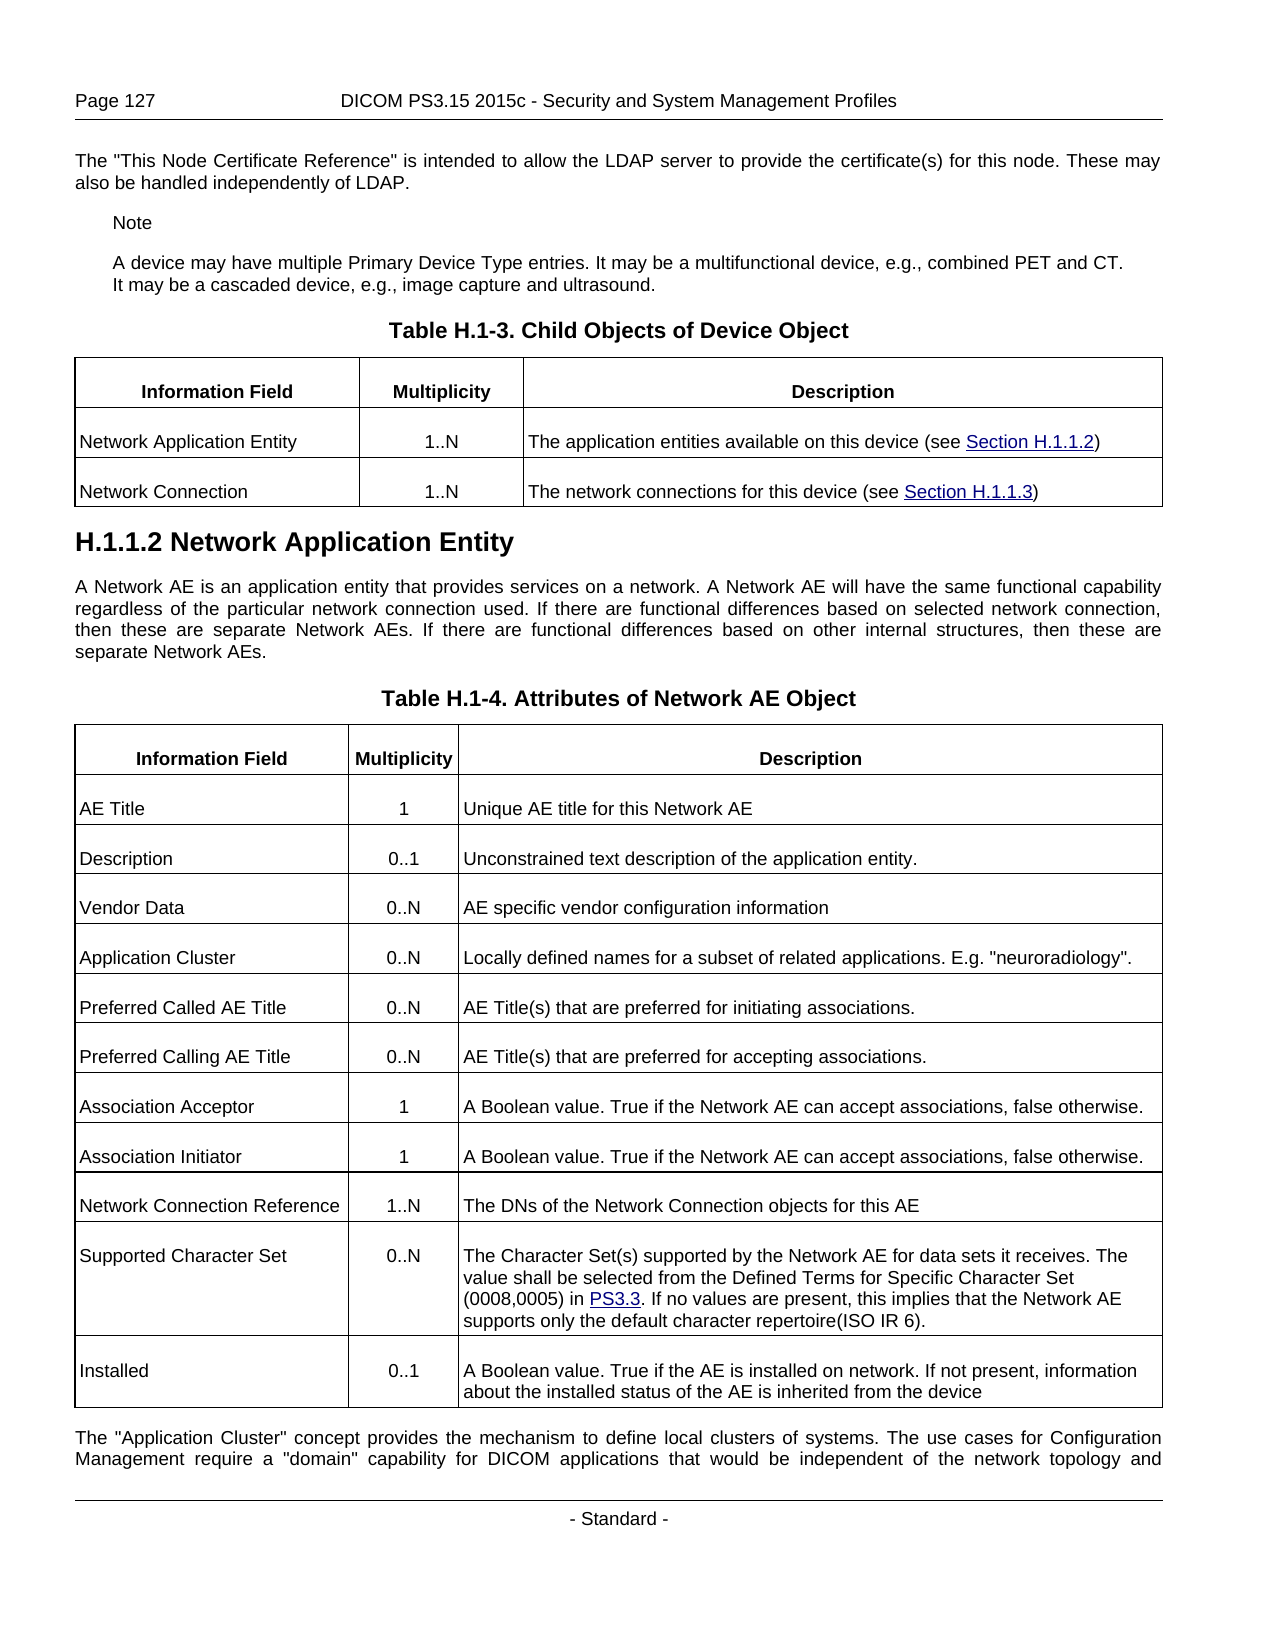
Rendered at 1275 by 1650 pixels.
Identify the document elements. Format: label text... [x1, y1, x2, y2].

table_header Description [459, 725, 1162, 774]
text A Network AE is an application entity that provides services on a network. A Network AE will have the same functional capability regardless of the particular network connection used. If there are functional differences based on selected network connection, then these are separate Network AEs. If there are functional differences based on other internal structures, then these are separate Network AEs. [75, 576, 1162, 662]
table_cell 1 [349, 1123, 458, 1171]
table_cell A Boolean value. True if the AE is installed on network. If not present, information about the installed status of the AE is inherited from the device [459, 1336, 1162, 1407]
table_cell Installed [76, 1336, 348, 1407]
table_cell 0..N [349, 924, 458, 973]
table_cell 1 [349, 775, 458, 823]
table_cell The application entities available on this device (see Section H.1.1.2) [524, 408, 1162, 457]
table_header Multiplicity [349, 725, 458, 774]
table_cell Application Cluster [76, 924, 348, 973]
table_cell The network connections for this device (see Section H.1.1.3) [524, 458, 1162, 506]
table_cell 0..N [349, 1222, 458, 1335]
table_cell The DNs of the Network Connection objects for this AE [459, 1173, 1162, 1221]
table_cell A Boolean value. True if the Network AE can accept associations, false otherwise. [459, 1073, 1162, 1122]
table_cell Network Application Entity [76, 408, 359, 457]
text H.1.1.2 Network Application Entity [75, 526, 1162, 557]
table_cell 0..1 [349, 1336, 458, 1407]
table_cell Locally defined names for a subset of related applications. E.g. "neuroradiology". [459, 924, 1162, 973]
table_cell 1..N [360, 408, 523, 457]
table_cell Association Initiator [76, 1123, 348, 1171]
text The "This Node Certificate Reference" is intended to allow the LDAP server to provide the certificate(s) for this node. These may also be handled independently of LDAP. [75, 150, 1162, 193]
text A device may have multiple Primary Device Type entries. It may be a multifunctional device, e.g., combined PET and CT. It may be a cascaded device, e.g., image capture and ultrasound. [112, 252, 1125, 295]
table_cell 0..N [349, 1023, 458, 1072]
text Note [112, 212, 1125, 233]
table_cell Unconstrained text description of the application entity. [459, 825, 1162, 873]
table_cell Network Connection Reference [76, 1173, 348, 1221]
table_header Information Field [76, 725, 348, 774]
table_cell AE specific vendor configuration information [459, 874, 1162, 923]
text The "Application Cluster" concept provides the mechanism to define local clusters of systems. The use cases for Configuration Management require a "domain" capability for DICOM applications that would be independent of the network topology and [75, 1426, 1162, 1469]
text Table H.1-3. Child Objects of Device Object [75, 318, 1162, 344]
table_cell 1..N [349, 1173, 458, 1221]
table_cell A Boolean value. True if the Network AE can accept associations, false otherwise. [459, 1123, 1162, 1171]
table_cell 0..N [349, 974, 458, 1022]
table_cell Preferred Called AE Title [76, 974, 348, 1022]
table_cell Supported Character Set [76, 1222, 348, 1335]
table_header Description [524, 358, 1162, 407]
table_cell The Character Set(s) supported by the Network AE for data sets it receives. The value shall be selected from the Defined Terms for Specific Character Set (0008,0005) in PS3.3. If no values are present, this implies that the Network AE supports only the default character repertoire(ISO IR 6). [459, 1222, 1162, 1335]
table_cell Network Connection [76, 458, 359, 506]
table_cell Description [76, 825, 348, 873]
text Table H.1-4. Attributes of Network AE Object [75, 685, 1162, 711]
table_cell AE Title [76, 775, 348, 823]
table_cell 1 [349, 1073, 458, 1122]
table_cell 1..N [360, 458, 523, 506]
table_cell 0..N [349, 874, 458, 923]
table_header Multiplicity [360, 358, 523, 407]
table_cell Unique AE title for this Network AE [459, 775, 1162, 823]
table_header Information Field [76, 358, 359, 407]
table_cell Association Acceptor [76, 1073, 348, 1122]
table_cell Preferred Calling AE Title [76, 1023, 348, 1072]
table_cell AE Title(s) that are preferred for initiating associations. [459, 974, 1162, 1022]
table_cell AE Title(s) that are preferred for accepting associations. [459, 1023, 1162, 1072]
table_cell 0..1 [349, 825, 458, 873]
table_cell Vendor Data [76, 874, 348, 923]
